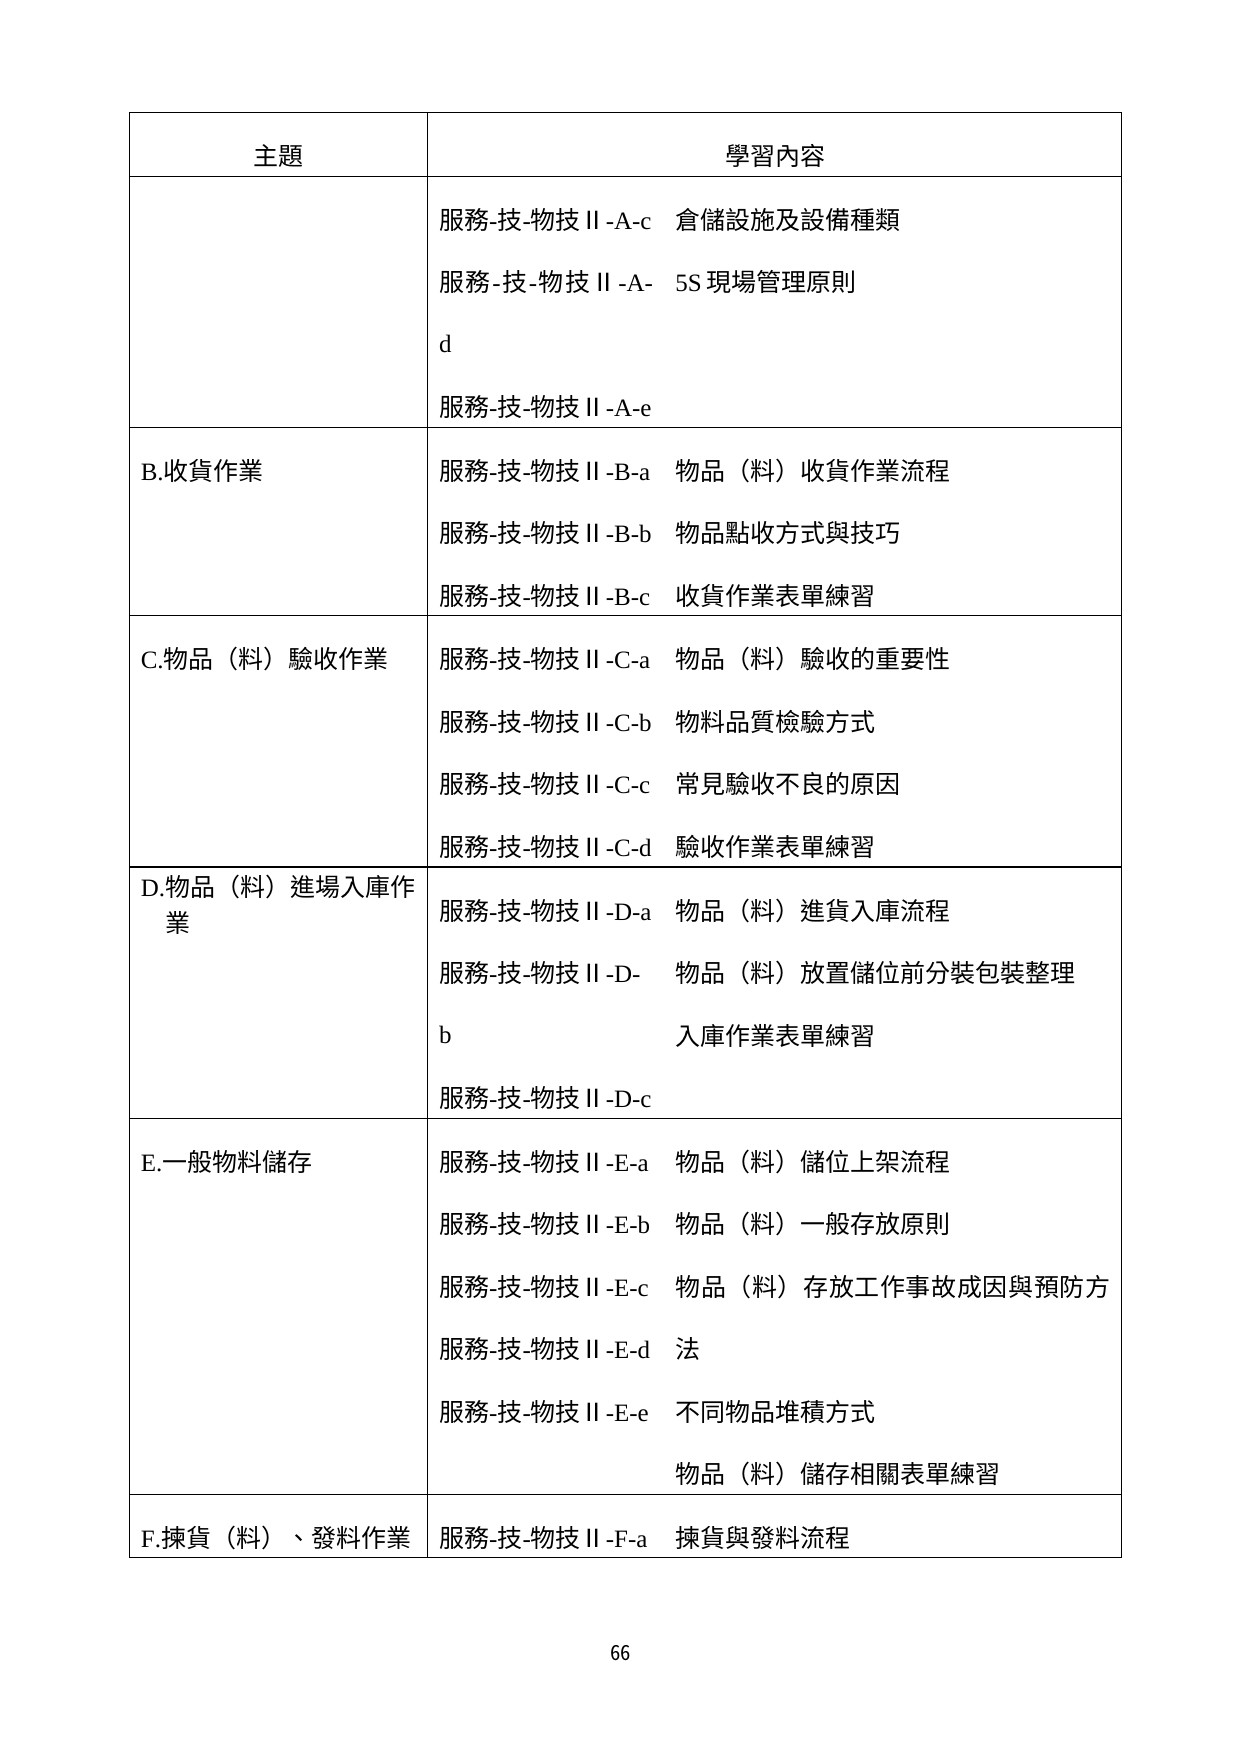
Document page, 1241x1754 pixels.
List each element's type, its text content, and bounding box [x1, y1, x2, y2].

table_cell 服務-技-物技Ⅱ-C-a 服務-技-物技Ⅱ-C-b 服務-技-物技Ⅱ-C-c 服務-技-物技Ⅱ-C-d [428, 616, 664, 866]
table_cell 揀貨與發料流程 [664, 1495, 1121, 1557]
table_header 學習內容 [428, 113, 1121, 176]
table_cell 服務-技-物技Ⅱ-D-a 服務-技-物技Ⅱ-D-b 服務-技-物技Ⅱ-D-c [428, 868, 664, 1117]
table_cell 服務-技-物技Ⅱ-E-a 服務-技-物技Ⅱ-E-b 服務-技-物技Ⅱ-E-c 服務-技-物技Ⅱ-E-d 服務-技-物技Ⅱ-E-e [428, 1119, 664, 1493]
table_cell 物品（料）驗收的重要性 物料品質檢驗方式 常見驗收不良的原因 驗收作業表單練習 [664, 616, 1121, 866]
table_cell E.一般物料儲存 [130, 1119, 427, 1493]
table_cell C.物品（料）驗收作業 [130, 616, 427, 866]
table_cell 倉儲設施及設備種類 5S現場管理原則 [664, 177, 1121, 427]
table_cell D.物品（料）進場入庫作業 [130, 868, 427, 1117]
table_cell F.揀貨（料）、發料作業 [130, 1495, 427, 1557]
table_cell 服務-技-物技Ⅱ-F-a [428, 1495, 664, 1557]
table_header 主題 [130, 113, 427, 176]
table_cell 物品（料）進貨入庫流程 物品（料）放置儲位前分裝包裝整理 入庫作業表單練習 [664, 868, 1121, 1117]
table_cell 物品（料）儲位上架流程 物品（料）一般存放原則 物品（料）存放工作事故成因與預防方法 不同物品堆積方式 物品（料）儲存相關表單練習 [664, 1119, 1121, 1493]
table_cell 服務-技-物技Ⅱ-B-a 服務-技-物技Ⅱ-B-b 服務-技-物技Ⅱ-B-c [428, 428, 664, 615]
table_cell 物品（料）收貨作業流程 物品點收方式與技巧 收貨作業表單練習 [664, 428, 1121, 615]
table_cell [130, 177, 427, 427]
table_cell 服務-技-物技Ⅱ-A-c 服務-技-物技Ⅱ-A-d 服務-技-物技Ⅱ-A-e [428, 177, 664, 427]
table_cell B.收貨作業 [130, 428, 427, 615]
